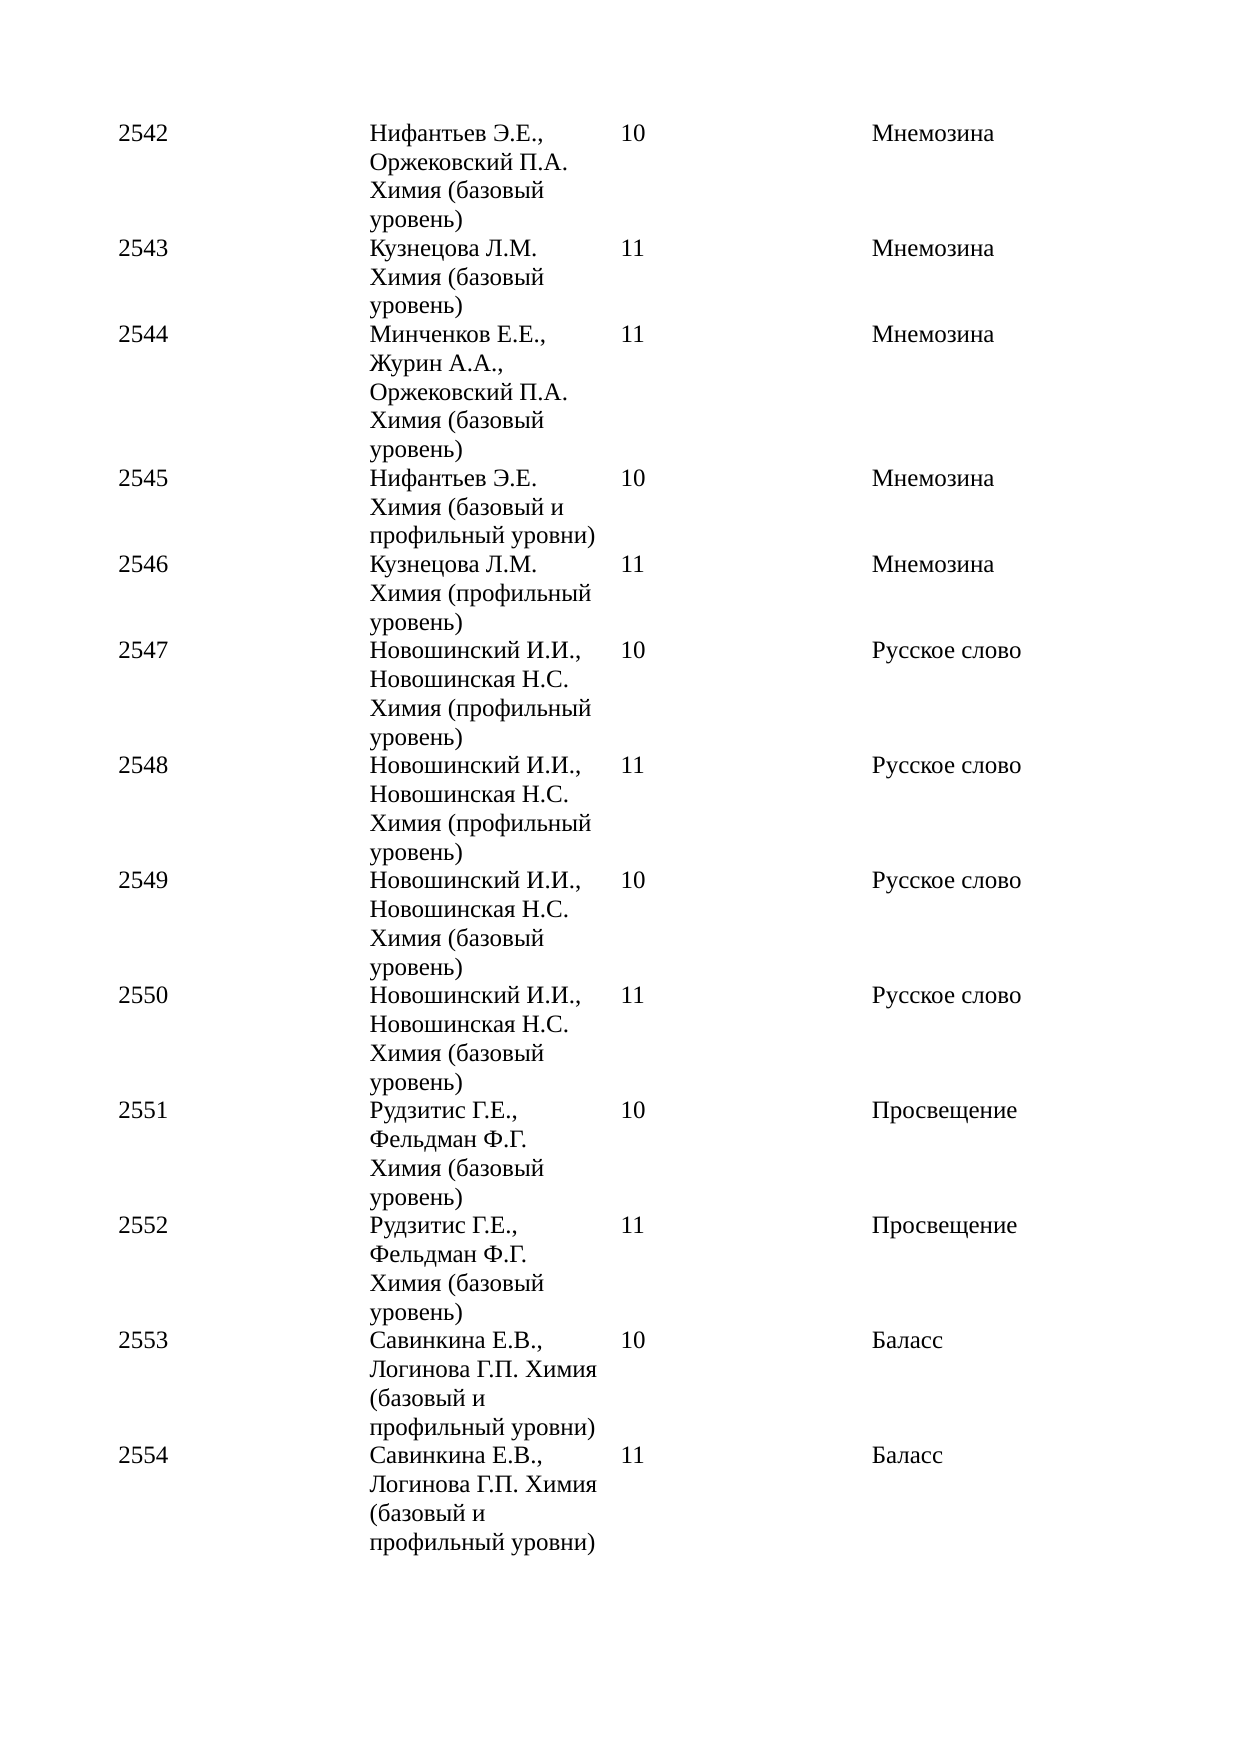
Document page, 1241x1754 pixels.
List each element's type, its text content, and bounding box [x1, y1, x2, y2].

table_cell 10 [609, 118, 860, 233]
table_cell 2553 [107, 1326, 358, 1441]
table_cell 2544 [107, 319, 358, 463]
table_cell Новошинский И.И., Новошинская Н.С. Химия (профильный уровень) [358, 636, 609, 751]
table_cell 11 [609, 981, 860, 1096]
table_cell Баласс [860, 1326, 1111, 1441]
table_cell 11 [609, 1211, 860, 1326]
table_cell 11 [609, 1441, 860, 1556]
table_cell Новошинский И.И., Новошинская Н.С. Химия (базовый уровень) [358, 866, 609, 981]
table_cell 2550 [107, 981, 358, 1096]
table_cell 10 [609, 463, 860, 549]
table_cell 10 [609, 636, 860, 751]
table_cell Кузнецова Л.М. Химия (профильный уровень) [358, 549, 609, 636]
table_cell 2548 [107, 751, 358, 866]
table_cell 2543 [107, 233, 358, 319]
table_cell 11 [609, 319, 860, 463]
table_cell Новошинский И.И., Новошинская Н.С. Химия (профильный уровень) [358, 751, 609, 866]
table_cell Мнемозина [860, 463, 1111, 549]
table_cell Русское слово [860, 866, 1111, 981]
table_cell Кузнецова Л.М. Химия (базовый уровень) [358, 233, 609, 319]
table_cell 10 [609, 1326, 860, 1441]
table_cell Просвещение [860, 1096, 1111, 1211]
table_cell 2554 [107, 1441, 358, 1556]
table_cell Русское слово [860, 636, 1111, 751]
table_cell 11 [609, 549, 860, 636]
table_cell 10 [609, 1096, 860, 1211]
table_cell Новошинский И.И., Новошинская Н.С. Химия (базовый уровень) [358, 981, 609, 1096]
table_cell 2551 [107, 1096, 358, 1211]
table_cell Русское слово [860, 751, 1111, 866]
table_cell 2549 [107, 866, 358, 981]
table_cell Нифантьев Э.Е. Химия (базовый и профильный уровни) [358, 463, 609, 549]
table_cell 11 [609, 233, 860, 319]
table_cell Рудзитис Г.Е., Фельдман Ф.Г. Химия (базовый уровень) [358, 1211, 609, 1326]
table_cell 2552 [107, 1211, 358, 1326]
table_cell 2545 [107, 463, 358, 549]
table_cell Просвещение [860, 1211, 1111, 1326]
table_cell 2546 [107, 549, 358, 636]
table_cell Русское слово [860, 981, 1111, 1096]
table_cell 2542 [107, 118, 358, 233]
table_cell Минченков Е.Е., Журин А.А., Оржековский П.А. Химия (базовый уровень) [358, 319, 609, 463]
table_cell Мнемозина [860, 319, 1111, 463]
table_cell Нифантьев Э.Е., Оржековский П.А. Химия (базовый уровень) [358, 118, 609, 233]
table_cell Савинкина Е.В., Логинова Г.П. Химия (базовый и профильный уровни) [358, 1326, 609, 1441]
table_cell Баласс [860, 1441, 1111, 1556]
table_cell Савинкина Е.В., Логинова Г.П. Химия (базовый и профильный уровни) [358, 1441, 609, 1556]
table_cell Мнемозина [860, 233, 1111, 319]
table_cell 10 [609, 866, 860, 981]
table_cell 2547 [107, 636, 358, 751]
table_cell Рудзитис Г.Е., Фельдман Ф.Г. Химия (базовый уровень) [358, 1096, 609, 1211]
table_cell Мнемозина [860, 118, 1111, 233]
table_cell 11 [609, 751, 860, 866]
table_cell Мнемозина [860, 549, 1111, 636]
